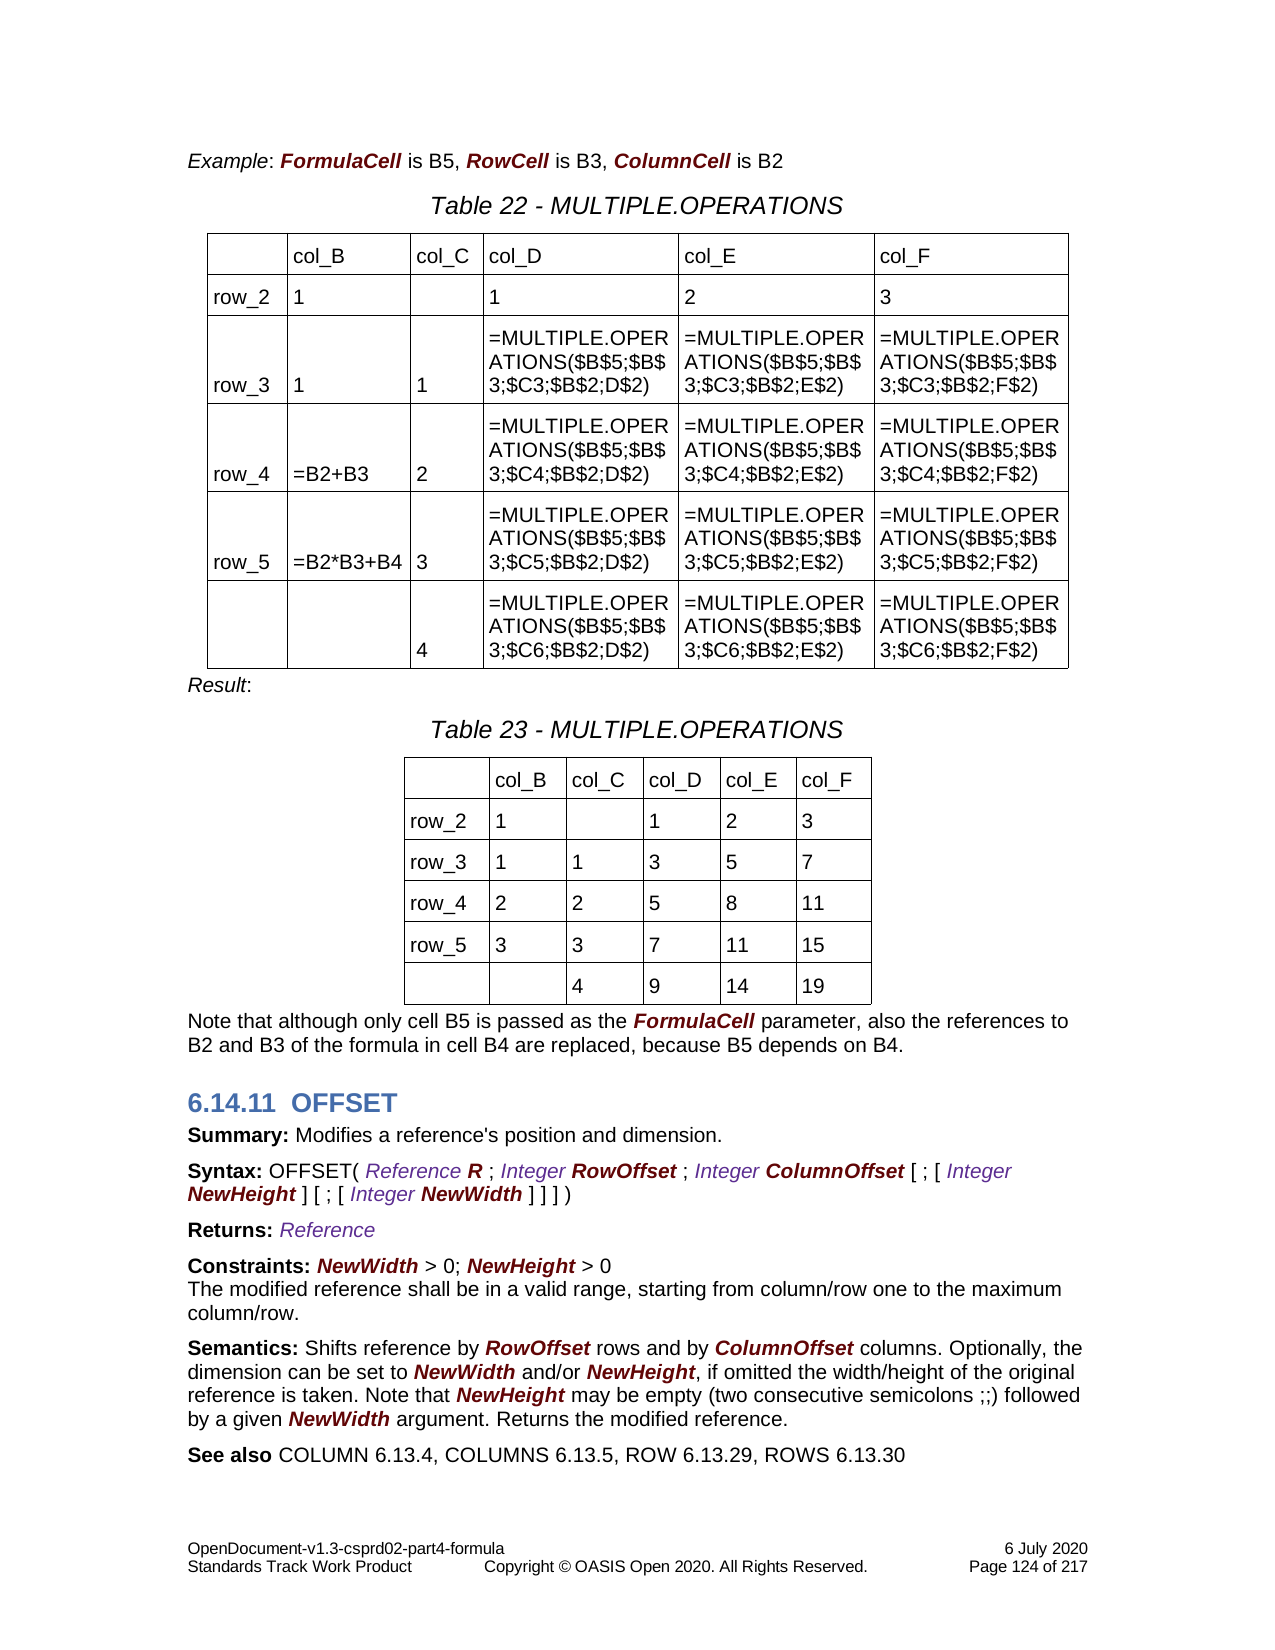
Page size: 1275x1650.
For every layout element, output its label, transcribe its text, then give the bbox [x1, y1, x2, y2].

table_cell 7 [644, 922, 720, 962]
table_cell 1 [288, 316, 410, 403]
table_cell 14 [721, 963, 796, 1003]
table_header col_B [490, 758, 566, 798]
text Summary: Modifies a reference's position and dimension. [187, 1124, 1088, 1147]
table_cell 2 [411, 404, 483, 491]
table_cell 3 [490, 922, 566, 962]
table_cell [288, 581, 410, 668]
table_cell 4 [567, 963, 643, 1003]
table_cell [567, 799, 643, 839]
text Returns: Reference [187, 1218, 1088, 1242]
table_cell 1 [567, 840, 643, 880]
table_cell 1 [288, 275, 410, 315]
table_cell 11 [797, 881, 871, 921]
table_cell =MULTIPLE.OPERATIONS($B$5;$B$3;$C3;$B$2;E$2) [679, 316, 874, 403]
table_cell row_4 [208, 404, 287, 491]
table_cell =MULTIPLE.OPERATIONS($B$5;$B$3;$C6;$B$2;D$2) [484, 581, 678, 668]
table_cell [411, 275, 483, 315]
table_cell row_3 [405, 840, 489, 880]
table_cell =MULTIPLE.OPERATIONS($B$5;$B$3;$C4;$B$2;F$2) [875, 404, 1068, 491]
table_cell =MULTIPLE.OPERATIONS($B$5;$B$3;$C6;$B$2;F$2) [875, 581, 1068, 668]
table_cell 9 [644, 963, 720, 1003]
text See also COLUMN 6.13.4, COLUMNS 6.13.5, ROW 6.13.29, ROWS 6.13.30 [187, 1443, 1088, 1467]
text Result: [187, 674, 1088, 697]
table_cell row_5 [208, 492, 287, 579]
table_cell =B2*B3+B4 [288, 492, 410, 579]
table_cell row_4 [405, 881, 489, 921]
table_cell 3 [875, 275, 1068, 315]
table_cell =MULTIPLE.OPERATIONS($B$5;$B$3;$C5;$B$2;D$2) [484, 492, 678, 579]
table_header col_F [875, 234, 1068, 274]
table_cell =MULTIPLE.OPERATIONS($B$5;$B$3;$C5;$B$2;E$2) [679, 492, 874, 579]
table_header col_C [411, 234, 483, 274]
table_header col_C [567, 758, 643, 798]
table_header col_D [644, 758, 720, 798]
table_cell 5 [721, 840, 796, 880]
table_cell row_2 [208, 275, 287, 315]
table_cell 1 [490, 799, 566, 839]
table_cell =MULTIPLE.OPERATIONS($B$5;$B$3;$C4;$B$2;E$2) [679, 404, 874, 491]
subtitle OFFSET [187, 1088, 1088, 1118]
table_cell 2 [567, 881, 643, 921]
table_cell 8 [721, 881, 796, 921]
table_cell 1 [411, 316, 483, 403]
table_cell 3 [797, 799, 871, 839]
table_cell 5 [644, 881, 720, 921]
text Note that although only cell B5 is passed as the FormulaCell parameter, also the references to B2 and B3 of the formula in cell B4 are replaced, because B5 depends on B4. [187, 1009, 1088, 1057]
table_cell =MULTIPLE.OPERATIONS($B$5;$B$3;$C3;$B$2;F$2) [875, 316, 1068, 403]
table_cell =MULTIPLE.OPERATIONS($B$5;$B$3;$C6;$B$2;E$2) [679, 581, 874, 668]
table_cell 15 [797, 922, 871, 962]
table_cell 3 [567, 922, 643, 962]
table_cell row_2 [405, 799, 489, 839]
table_cell 2 [679, 275, 874, 315]
text Table 23 - MULTIPLE.OPERATIONS [187, 716, 1088, 744]
table_header col_B [288, 234, 410, 274]
table_cell 1 [644, 799, 720, 839]
table_header col_F [797, 758, 871, 798]
table_header col_E [679, 234, 874, 274]
table_header [405, 758, 489, 798]
table_cell 19 [797, 963, 871, 1003]
text Constraints: NewWidth > 0; NewHeight > 0 The modified reference shall be in a valid range, starting from column/row one to the maximum column/row. [187, 1254, 1088, 1325]
table_cell [490, 963, 566, 1003]
table_cell 2 [490, 881, 566, 921]
text Table 22 - MULTIPLE.OPERATIONS [187, 192, 1088, 220]
text Semantics: Shifts reference by RowOffset rows and by ColumnOffset columns. Optionally, the dimension can be set to NewWidth and/or NewHeight, if omitted the width/height of the original reference is taken. Note that NewHeight may be empty (two consecutive semicolons ;;) followed by a given NewWidth argument. Returns the modified reference. [187, 1337, 1088, 1431]
table_cell [208, 581, 287, 668]
table_cell 3 [411, 492, 483, 579]
table_cell 11 [721, 922, 796, 962]
table_cell 7 [797, 840, 871, 880]
table_cell row_5 [405, 922, 489, 962]
table_cell 1 [484, 275, 678, 315]
table_cell =MULTIPLE.OPERATIONS($B$5;$B$3;$C4;$B$2;D$2) [484, 404, 678, 491]
table_cell 2 [721, 799, 796, 839]
table_cell row_3 [208, 316, 287, 403]
table_cell =B2+B3 [288, 404, 410, 491]
table_header [208, 234, 287, 274]
table_header col_D [484, 234, 678, 274]
table_cell =MULTIPLE.OPERATIONS($B$5;$B$3;$C3;$B$2;D$2) [484, 316, 678, 403]
table_cell 1 [490, 840, 566, 880]
text Syntax: OFFSET( Reference R ; Integer RowOffset ; Integer ColumnOffset [ ; [ Integer NewHeight ] [ ; [ Integer NewWidth ] ] ] ) [187, 1159, 1088, 1206]
table_cell =MULTIPLE.OPERATIONS($B$5;$B$3;$C5;$B$2;F$2) [875, 492, 1068, 579]
table_cell 3 [644, 840, 720, 880]
table_cell [405, 963, 489, 1003]
table_header col_E [721, 758, 796, 798]
table_cell 4 [411, 581, 483, 668]
text Example: FormulaCell is B5, RowCell is B3, ColumnCell is B2 [187, 150, 1088, 173]
